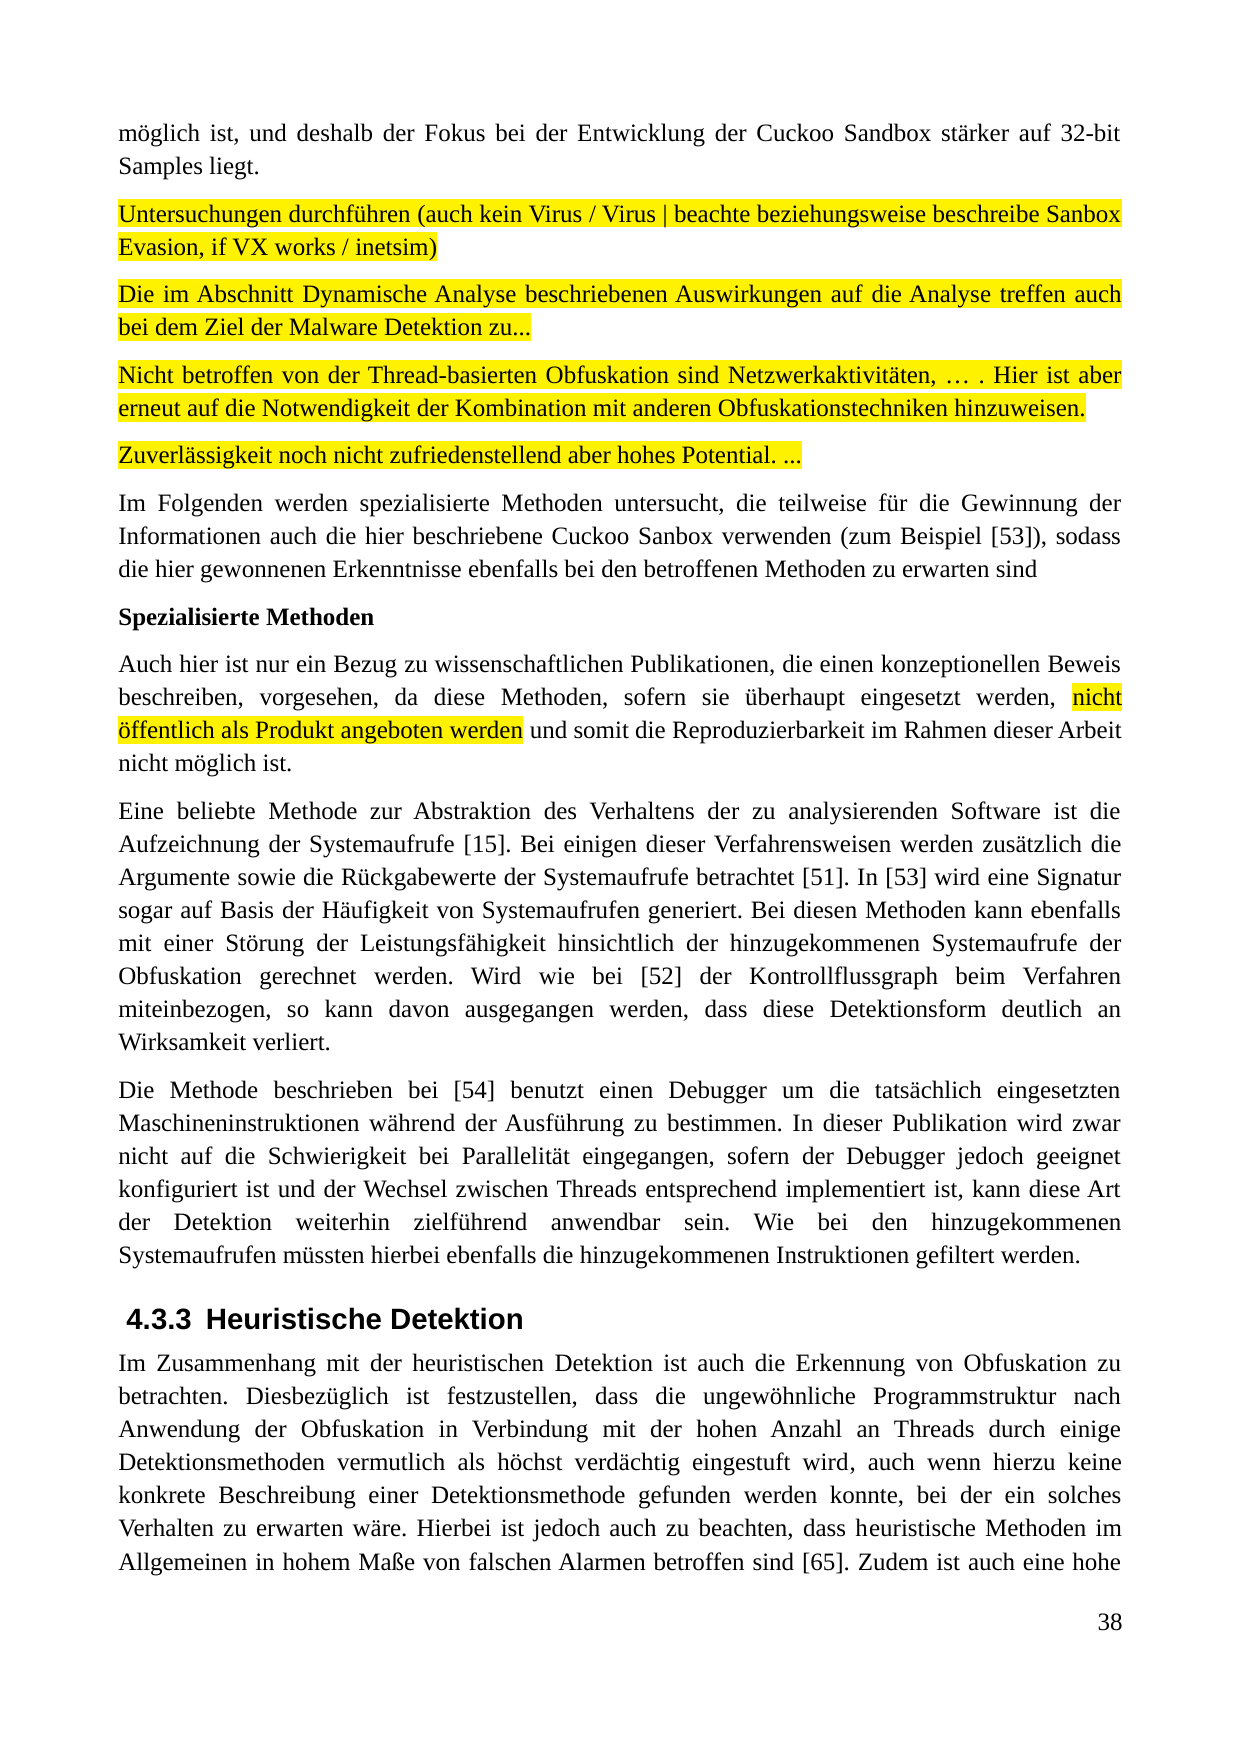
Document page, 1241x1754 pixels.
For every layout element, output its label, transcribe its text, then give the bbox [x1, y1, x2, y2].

text Auch hier ist nur ein Bezug zu wissenschaftlichen Publikationen, die einen konzeptionellen Beweis beschreiben, vorgesehen, da diese Methoden, sofern sie überhaupt eingesetzt werden, nicht öffentlich als Produkt angeboten werden und somit die Reproduzierbarkeit im Rahmen dieser Arbeit nicht möglich ist. [118, 649, 1122, 777]
text Die Methode beschrieben bei [54] benutzt einen Debugger um die tatsächlich eingesetzten Maschineninstruktionen während der Ausführung zu bestimmen. In dieser Publikation wird zwar nicht auf die Schwierigkeit bei Parallelität eingegangen, sofern der Debugger jedoch geeignet konfiguriert ist und der Wechsel zwischen Threads entsprechend implementiert ist, kann diese Art der Detektion weiterhin zielführend anwendbar sein. Wie bei den hinzugekommenen Systemaufrufen müssten hierbei ebenfalls die hinzugekommenen Instruktionen gefiltert werden. [118, 1075, 1122, 1269]
text Die im Abschnitt Dynamische Analyse beschriebenen Auswirkungen auf die Analyse treffen auch bei dem Ziel der Malware Detektion zu... [118, 279, 1122, 341]
subtitle Heuristische Detektion [118, 1302, 1122, 1336]
text Im Zusammenhang mit der heuristischen Detektion ist auch die Erkennung von Obfuskation zu betrachten. Diesbezüglich ist festzustellen, dass die ungewöhnliche Programmstruktur nach Anwendung der Obfuskation in Verbindung mit der hohen Anzahl an Threads durch einige Detektionsmethoden vermutlich als höchst verdächtig eingestuft wird, auch wenn hierzu keine konkrete Beschreibung einer Detektionsmethode gefunden werden konnte, bei der ein solches Verhalten zu erwarten wäre. Hierbei ist jedoch auch zu beachten, dass heuristische Methoden im Allgemeinen in hohem Maße von falschen Alarmen betroffen sind [65]. Zudem ist auch eine hohe [118, 1348, 1122, 1575]
text Nicht betroffen von der Thread-basierten Obfuskation sind Netzwerkaktivitäten, … . Hier ist aber erneut auf die Notwendigkeit der Kombination mit anderen Obfuskationstechniken hinzuweisen. [118, 360, 1122, 422]
text Eine beliebte Methode zur Abstraktion des Verhaltens der zu analysierenden Software ist die Aufzeichnung der Systemaufrufe [15]. Bei einigen dieser Verfahrensweisen werden zusätzlich die Argumente sowie die Rückgabewerte der Systemaufrufe betrachtet [51]. In [53] wird eine Signatur sogar auf Basis der Häufigkeit von Systemaufrufen generiert. Bei diesen Methoden kann ebenfalls mit einer Störung der Leistungsfähigkeit hinsichtlich der hinzugekommenen Systemaufrufe der Obfuskation gerechnet werden. Wird wie bei [52] der Kontrollflussgraph beim Verfahren miteinbezogen, so kann davon ausgegangen werden, dass diese Detektionsform deutlich an Wirksamkeit verliert. [118, 796, 1122, 1056]
text möglich ist, und deshalb der Fokus bei der Entwicklung der Cuckoo Sandbox stärker auf 32-bit Samples liegt. [118, 118, 1122, 180]
text Untersuchungen durchführen (auch kein Virus / Virus | beachte beziehungsweise beschreibe Sanbox Evasion, if VX works / inetsim) [118, 199, 1122, 261]
text Im Folgenden werden spezialisierte Methoden untersucht, die teilweise für die Gewinnung der Informationen auch die hier beschriebene Cuckoo Sanbox verwenden (zum Beispiel [53]), sodass die hier gewonnenen Erkenntnisse ebenfalls bei den betroffenen Methoden zu erwarten sind [118, 488, 1122, 583]
text Zuverlässigkeit noch nicht zufriedenstellend aber hohes Potential. ... [118, 441, 1122, 469]
text Spezialisierte Methoden [118, 602, 1122, 631]
